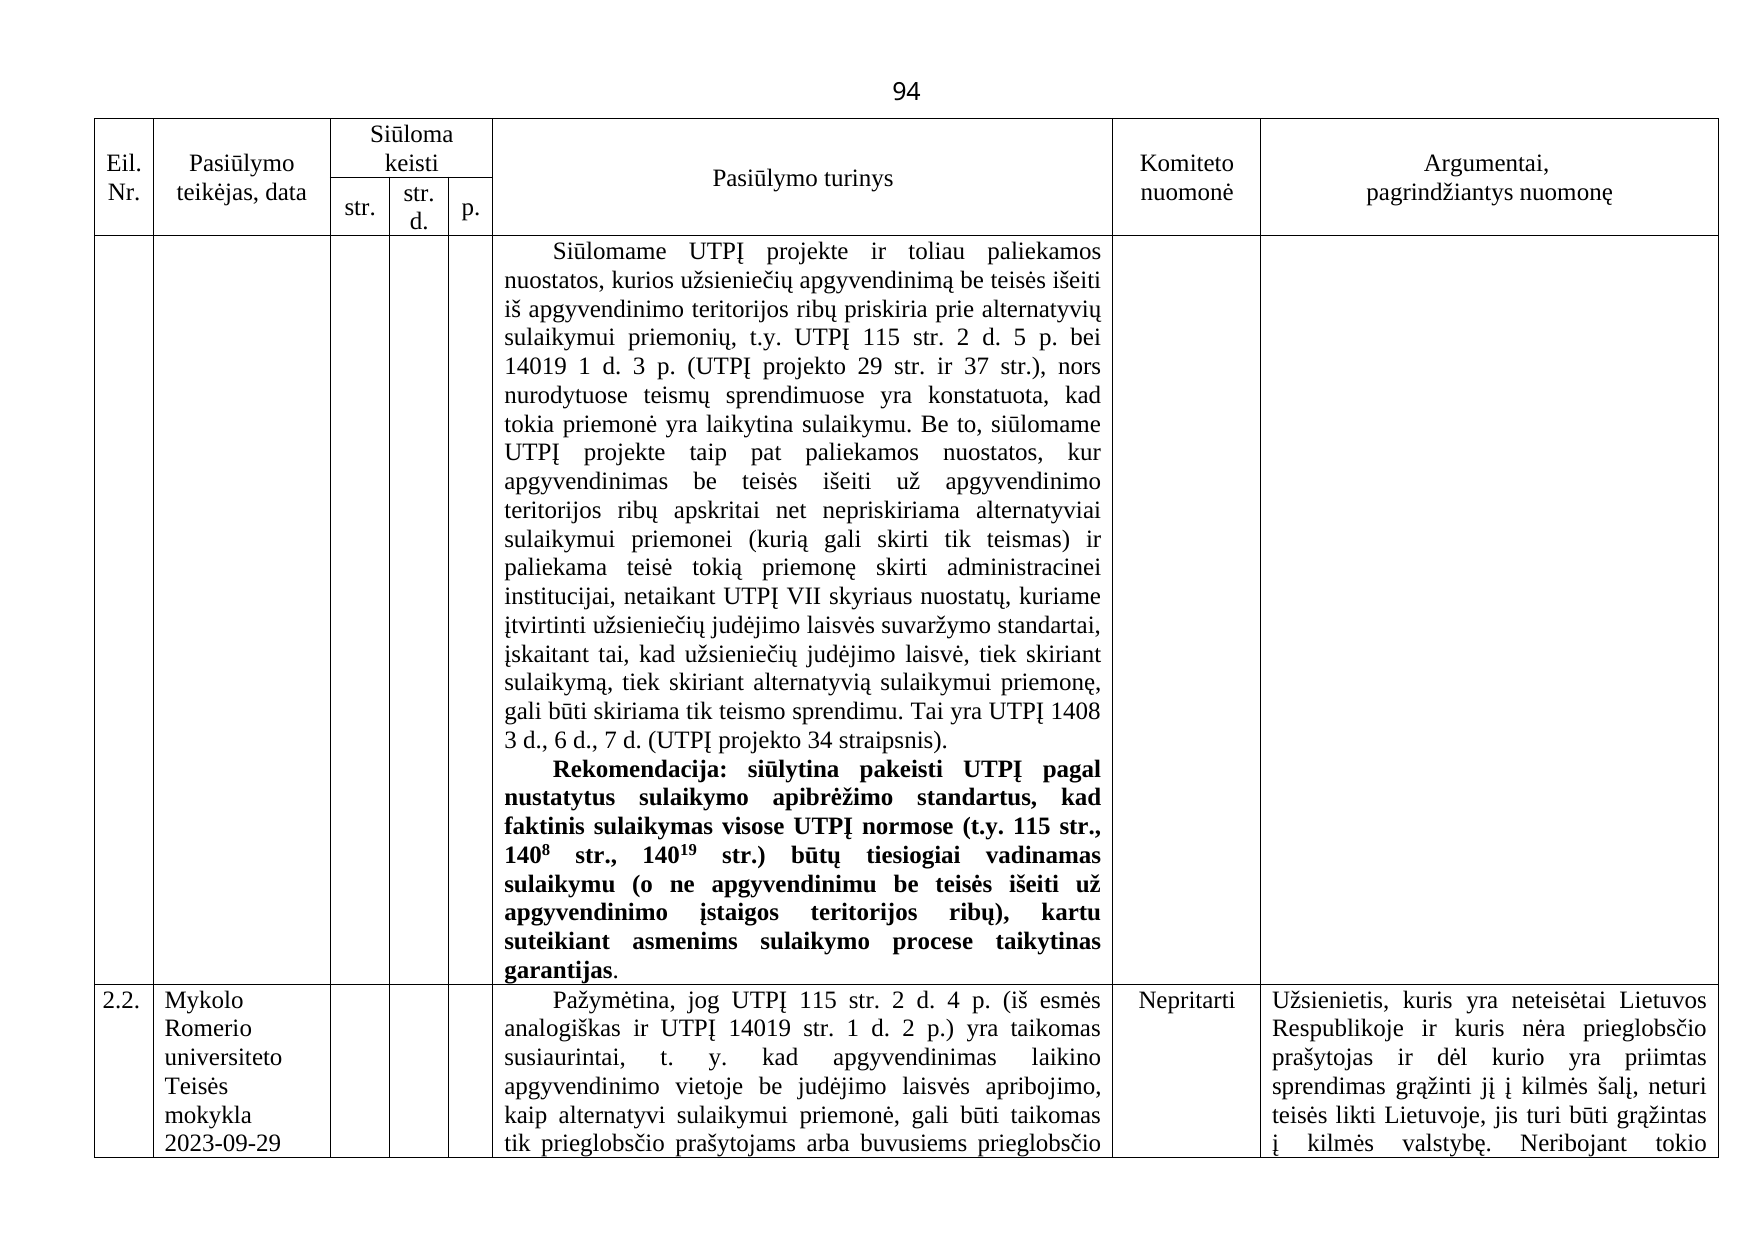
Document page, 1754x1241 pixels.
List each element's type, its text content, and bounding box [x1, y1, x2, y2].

table_cell [95, 236, 153, 984]
table_cell [331, 236, 389, 984]
table_cell 2.2. [95, 985, 153, 1157]
table_cell [1261, 236, 1718, 984]
table_cell Pažymėtina, jog UTPĮ 115 str. 2 d. 4 p. (iš esmės analogiškas ir UTPĮ 14019 str. 1 d. 2 p.) yra taikomas susiaurintai, t. y. kad apgyvendinimas laikino apgyvendinimo vietoje be judėjimo laisvės apribojimo, kaip alternatyvi sulaikymui priemonė, gali būti taikomas tik prieglobsčio prašytojams arba buvusiems prieglobsčio [493, 985, 1112, 1157]
table_cell [1113, 236, 1260, 984]
table_cell [390, 985, 448, 1157]
table_cell [449, 236, 492, 984]
table_cell [331, 985, 389, 1157]
table_cell Nepritarti [1113, 985, 1260, 1157]
table_cell Mykolo Romerio universiteto Teisės mokykla 2023-09-29 [154, 985, 330, 1157]
table_cell Užsienietis, kuris yra neteisėtai Lietuvos Respublikoje ir kuris nėra prieglobsčio prašytojas ir dėl kurio yra priimtas sprendimas grąžinti jį į kilmės šalį, neturi teisės likti Lietuvoje, jis turi būti grąžintas į kilmės valstybę. Neribojant tokio [1261, 985, 1718, 1157]
table_cell str. d. [390, 178, 448, 235]
table_header Pasiūlymo turinys [493, 119, 1112, 235]
table_header Eil. Nr. [95, 119, 153, 235]
table_cell str. [331, 178, 389, 235]
table_header Komiteto nuomonė [1113, 119, 1260, 235]
table_cell Siūlomame UTPĮ projekte ir toliau paliekamos nuostatos, kurios užsieniečių apgyvendinimą be teisės išeiti iš apgyvendinimo teritorijos ribų priskiria prie alternatyvių sulaikymui priemonių, t.y. UTPĮ 115 str. 2 d. 5 p. bei 14019 1 d. 3 p. (UTPĮ projekto 29 str. ir 37 str.), nors nurodytuose teismų sprendimuose yra konstatuota, kad tokia priemonė yra laikytina sulaikymu. Be to, siūlomame UTPĮ projekte taip pat paliekamos nuostatos, kur apgyvendinimas be teisės išeiti už apgyvendinimo teritorijos ribų apskritai net nepriskiriama alternatyviai sulaikymui priemonei (kurią gali skirti tik teismas) ir paliekama teisė tokią priemonę skirti administracinei institucijai, netaikant UTPĮ VII skyriaus nuostatų, kuriame įtvirtinti užsieniečių judėjimo laisvės suvaržymo standartai, įskaitant tai, kad užsieniečių judėjimo laisvė, tiek skiriant sulaikymą, tiek skiriant alternatyvią sulaikymui priemonę, gali būti skiriama tik teismo sprendimu. Tai yra UTPĮ 1408 3 d., 6 d., 7 d. (UTPĮ projekto 34 straipsnis). Rekomendacija: siūlytina pakeisti UTPĮ pagal nustatytus sulaikymo apibrėžimo standartus, kad faktinis sulaikymas visose UTPĮ normose (t.y. 115 str., 1408 str., 14019 str.) būtų tiesiogiai vadinamas sulaikymu (o ne apgyvendinimu be teisės išeiti už apgyvendinimo įstaigos teritorijos ribų), kartu suteikiant asmenims sulaikymo procese taikytinas garantijas. [493, 236, 1112, 984]
table_cell [390, 236, 448, 984]
table_cell [449, 985, 492, 1157]
table_header Siūloma keisti [331, 119, 492, 177]
table_cell p. [449, 178, 492, 235]
table_header Argumentai, pagrindžiantys nuomonę [1261, 119, 1718, 235]
table_header Pasiūlymo teikėjas, data [154, 119, 330, 235]
table_cell [154, 236, 330, 984]
